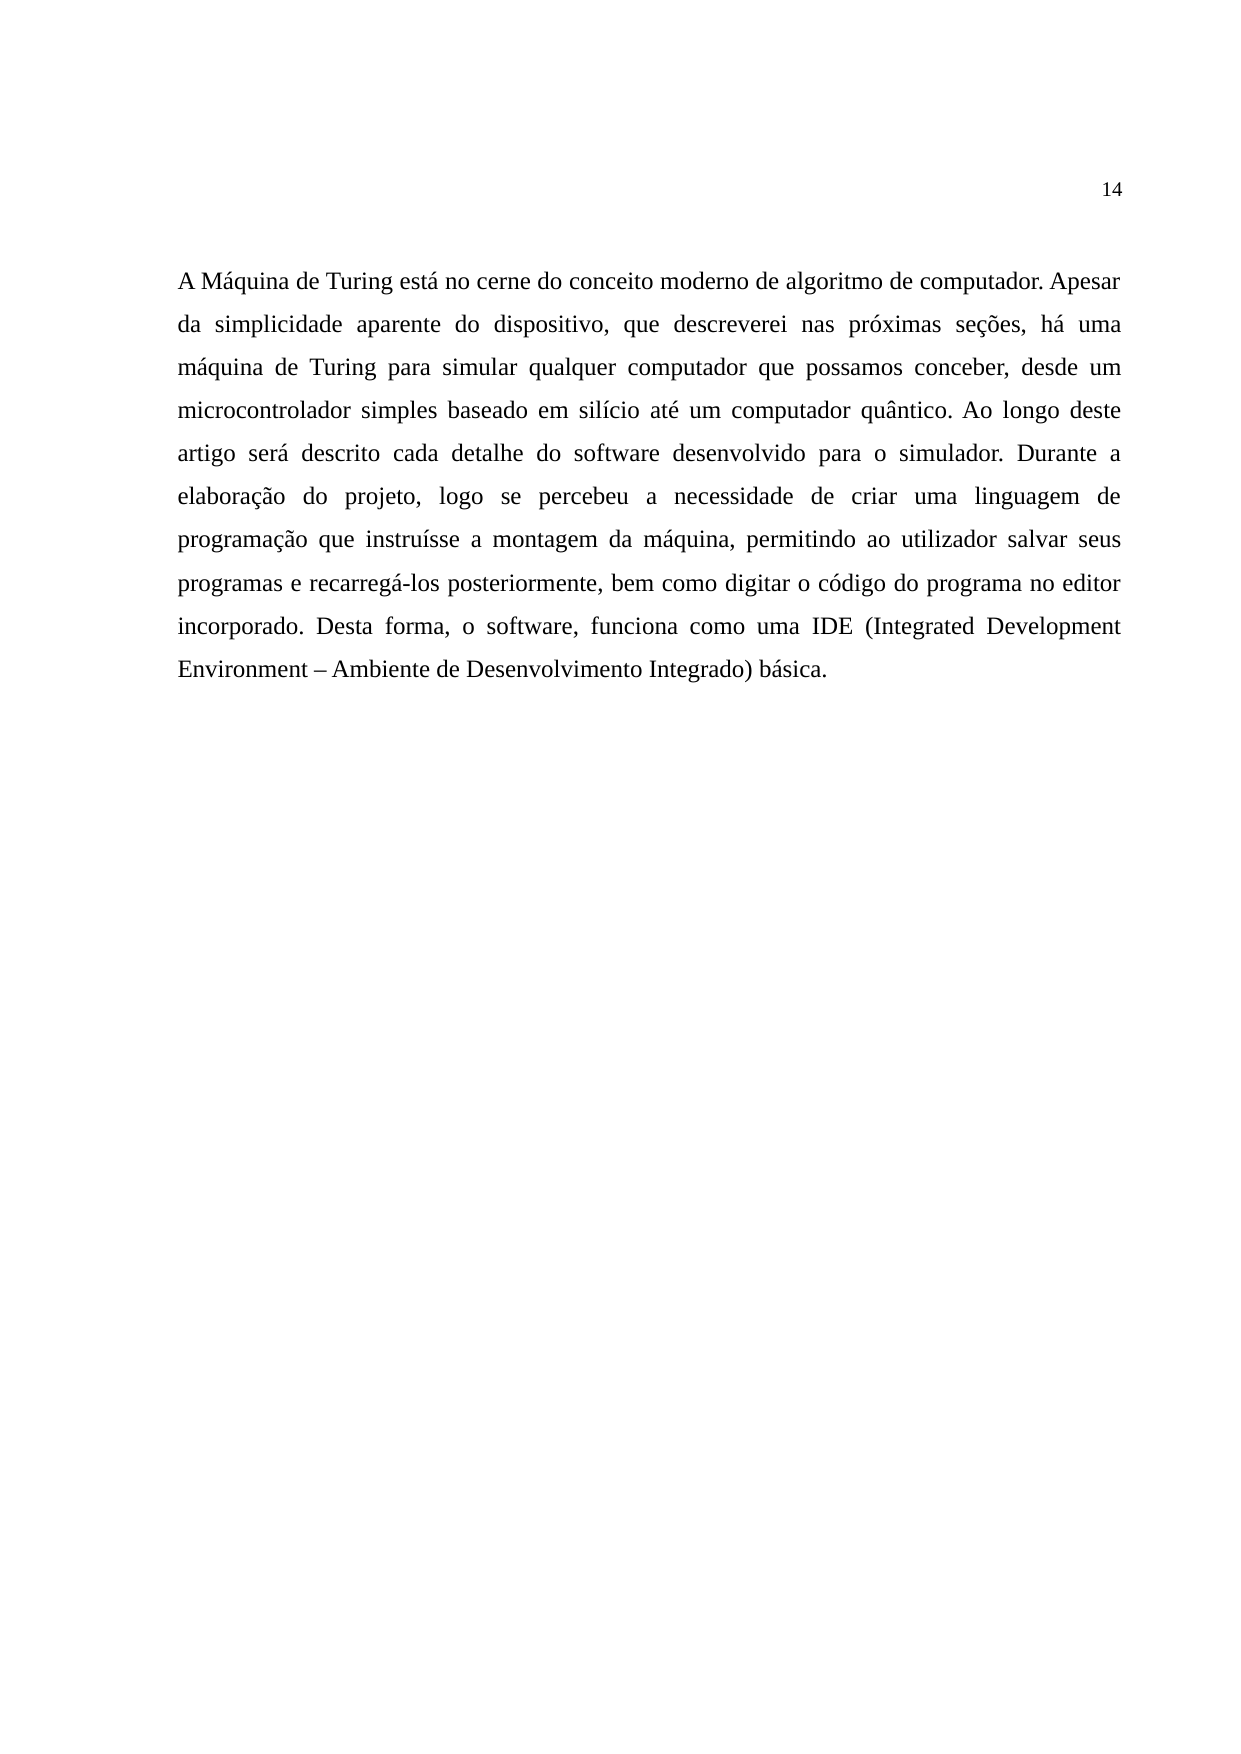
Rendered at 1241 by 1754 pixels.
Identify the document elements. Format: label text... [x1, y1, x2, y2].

text A Máquina de Turing está no cerne do conceito moderno de algoritmo de computador. Apesar da simplicidade aparente do dispositivo, que descreverei nas próximas seções, há uma máquina de Turing para simular qualquer computador que possamos conceber, desde um microcontrolador simples baseado em silício até um computador quântico. Ao longo deste artigo será descrito cada detalhe do software desenvolvido para o simulador. Durante a elaboração do projeto, logo se percebeu a necessidade de criar uma linguagem de programação que instruísse a montagem da máquina, permitindo ao utilizador salvar seus programas e recarregá-los posteriormente, bem como digitar o código do programa no editor incorporado. Desta forma, o software, funciona como uma IDE (Integrated Development Environment – Ambiente de Desenvolvimento Integrado) básica. [177, 266, 1122, 683]
